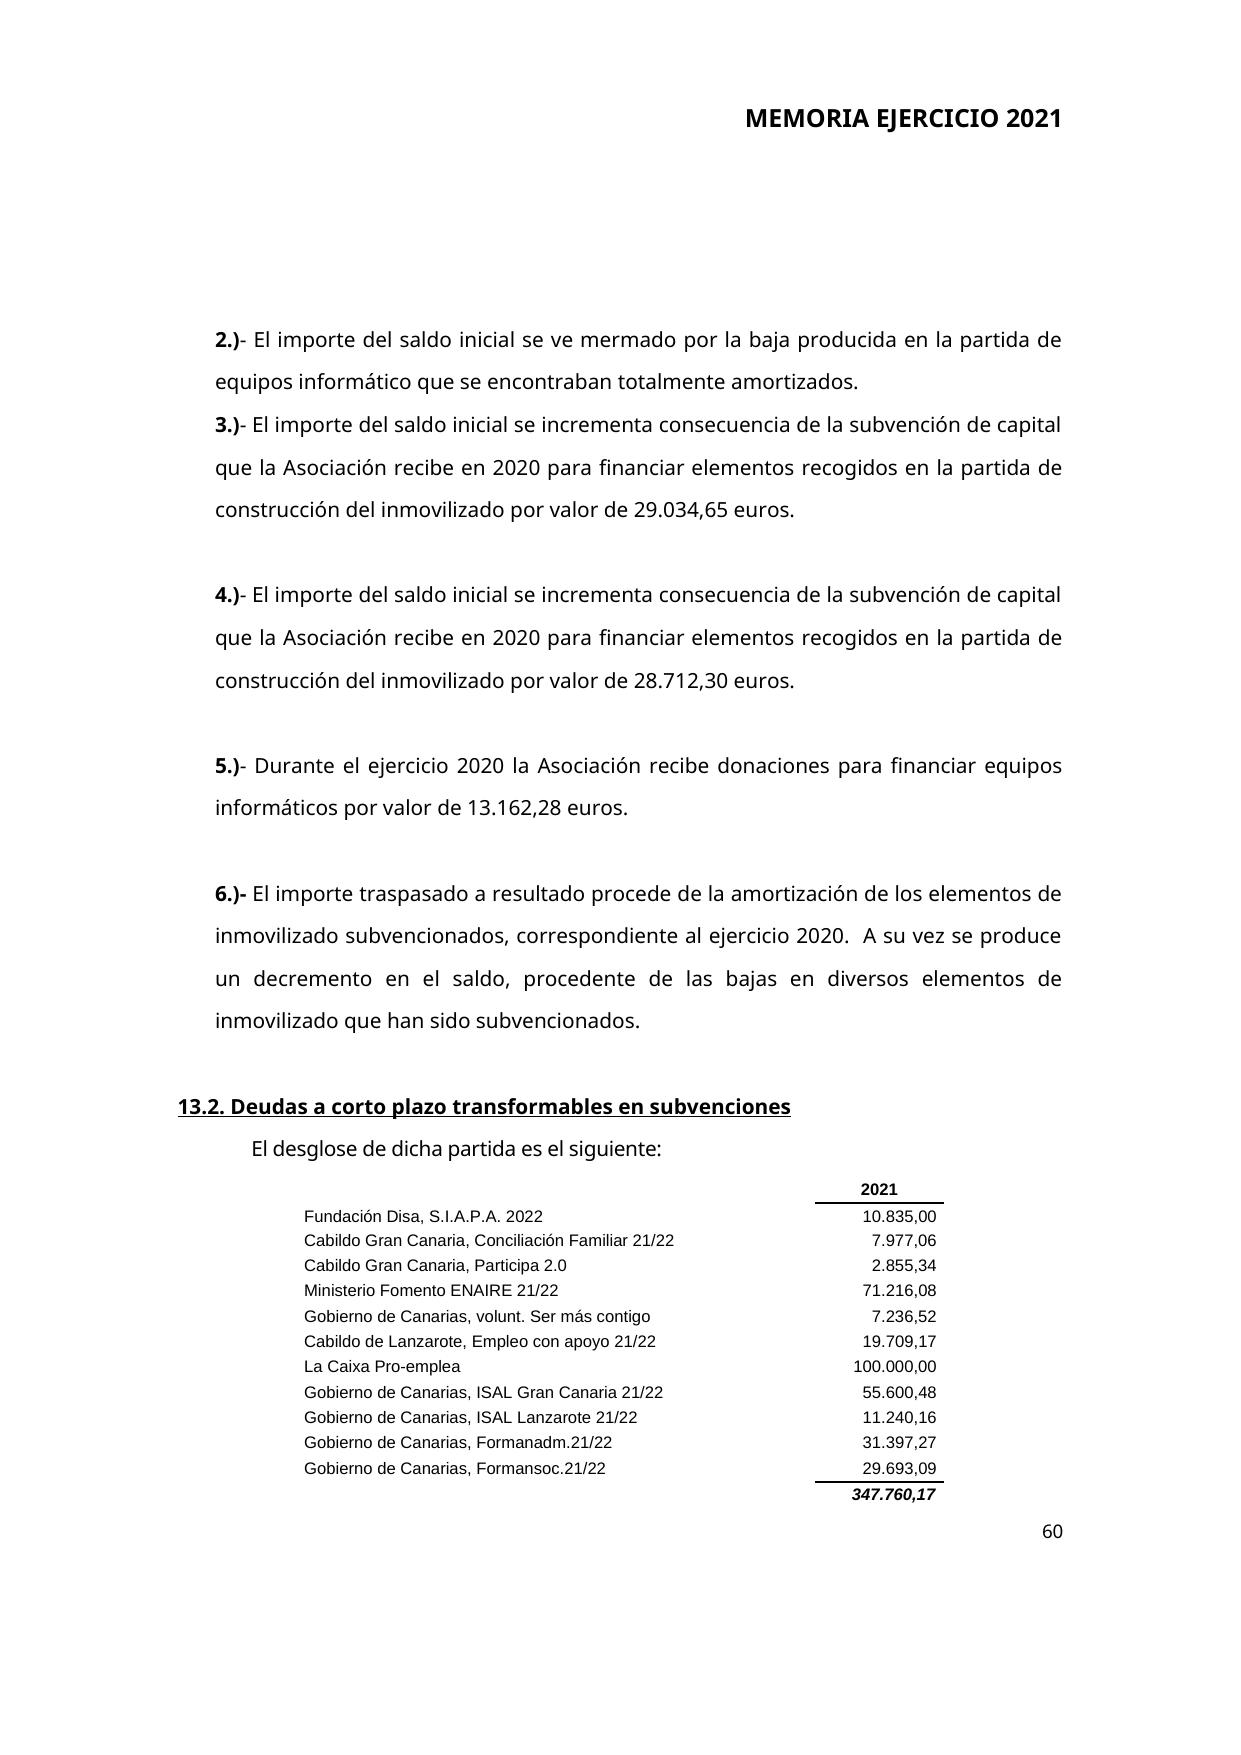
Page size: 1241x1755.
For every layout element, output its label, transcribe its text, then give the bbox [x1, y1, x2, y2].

table_cell Gobierno de Canarias, volunt. Ser más contigo [297, 1304, 814, 1329]
table_cell Gobierno de Canarias, ISAL Lanzarote 21/22 [297, 1405, 814, 1430]
text 6.)- El importe traspasado a resultado procede de la amortización de los elementos de inmovilizado subvencionados, correspondiente al ejercicio 2020. A su vez se produce un decremento en el saldo, procedente de las bajas en diversos elementos de inmovilizado que han sido subvencionados. [215, 879, 1063, 1035]
table_cell La Caixa Pro-emplea [297, 1354, 814, 1379]
text 5.)- Durante el ejercicio 2020 la Asociación recibe donaciones para financiar equipos informáticos por valor de 13.162,28 euros. [215, 751, 1063, 822]
table_cell 347.760,17 [815, 1483, 944, 1506]
table_cell 7.236,52 [815, 1304, 944, 1329]
table_cell 2.855,34 [815, 1253, 944, 1278]
table_cell 11.240,16 [815, 1405, 944, 1430]
table_cell 10.835,00 [815, 1204, 944, 1228]
text 13.2. Deudas a corto plazo transformables en subvenciones [177, 1092, 1063, 1120]
table_header 2021 [815, 1177, 944, 1202]
table_cell Ministerio Fomento ENAIRE 21/22 [297, 1278, 814, 1303]
table_cell Gobierno de Canarias, ISAL Gran Canaria 21/22 [297, 1380, 814, 1405]
table_cell Cabildo de Lanzarote, Empleo con apoyo 21/22 [297, 1329, 814, 1354]
table_cell 29.693,09 [815, 1455, 944, 1481]
table_cell Gobierno de Canarias, Formansoc.21/22 [297, 1455, 814, 1481]
table_cell 7.977,06 [815, 1228, 944, 1253]
table_cell [297, 1481, 814, 1506]
table_header [297, 1177, 814, 1202]
table_cell Fundación Disa, S.I.A.P.A. 2022 [297, 1202, 814, 1228]
table_cell 31.397,27 [815, 1430, 944, 1455]
text 3.)- El importe del saldo inicial se incrementa consecuencia de la subvención de capital que la Asociación recibe en 2020 para financiar elementos recogidos en la partida de construcción del inmovilizado por valor de 29.034,65 euros. [215, 410, 1063, 524]
table_cell 19.709,17 [815, 1329, 944, 1354]
table_cell Gobierno de Canarias, Formanadm.21/22 [297, 1430, 814, 1455]
table_cell 100.000,00 [815, 1354, 944, 1379]
table_cell Cabildo Gran Canaria, Conciliación Familiar 21/22 [297, 1228, 814, 1253]
text El desglose de dicha partida es el siguiente: [177, 1134, 1063, 1163]
text 4.)- El importe del saldo inicial se incrementa consecuencia de la subvención de capital que la Asociación recibe en 2020 para financiar elementos recogidos en la partida de construcción del inmovilizado por valor de 28.712,30 euros. [215, 581, 1063, 694]
table_cell 71.216,08 [815, 1278, 944, 1303]
table_cell 55.600,48 [815, 1380, 944, 1405]
text 2.)- El importe del saldo inicial se ve mermado por la baja producida en la partida de equipos informático que se encontraban totalmente amortizados. [215, 325, 1063, 396]
table_cell Cabildo Gran Canaria, Participa 2.0 [297, 1253, 814, 1278]
